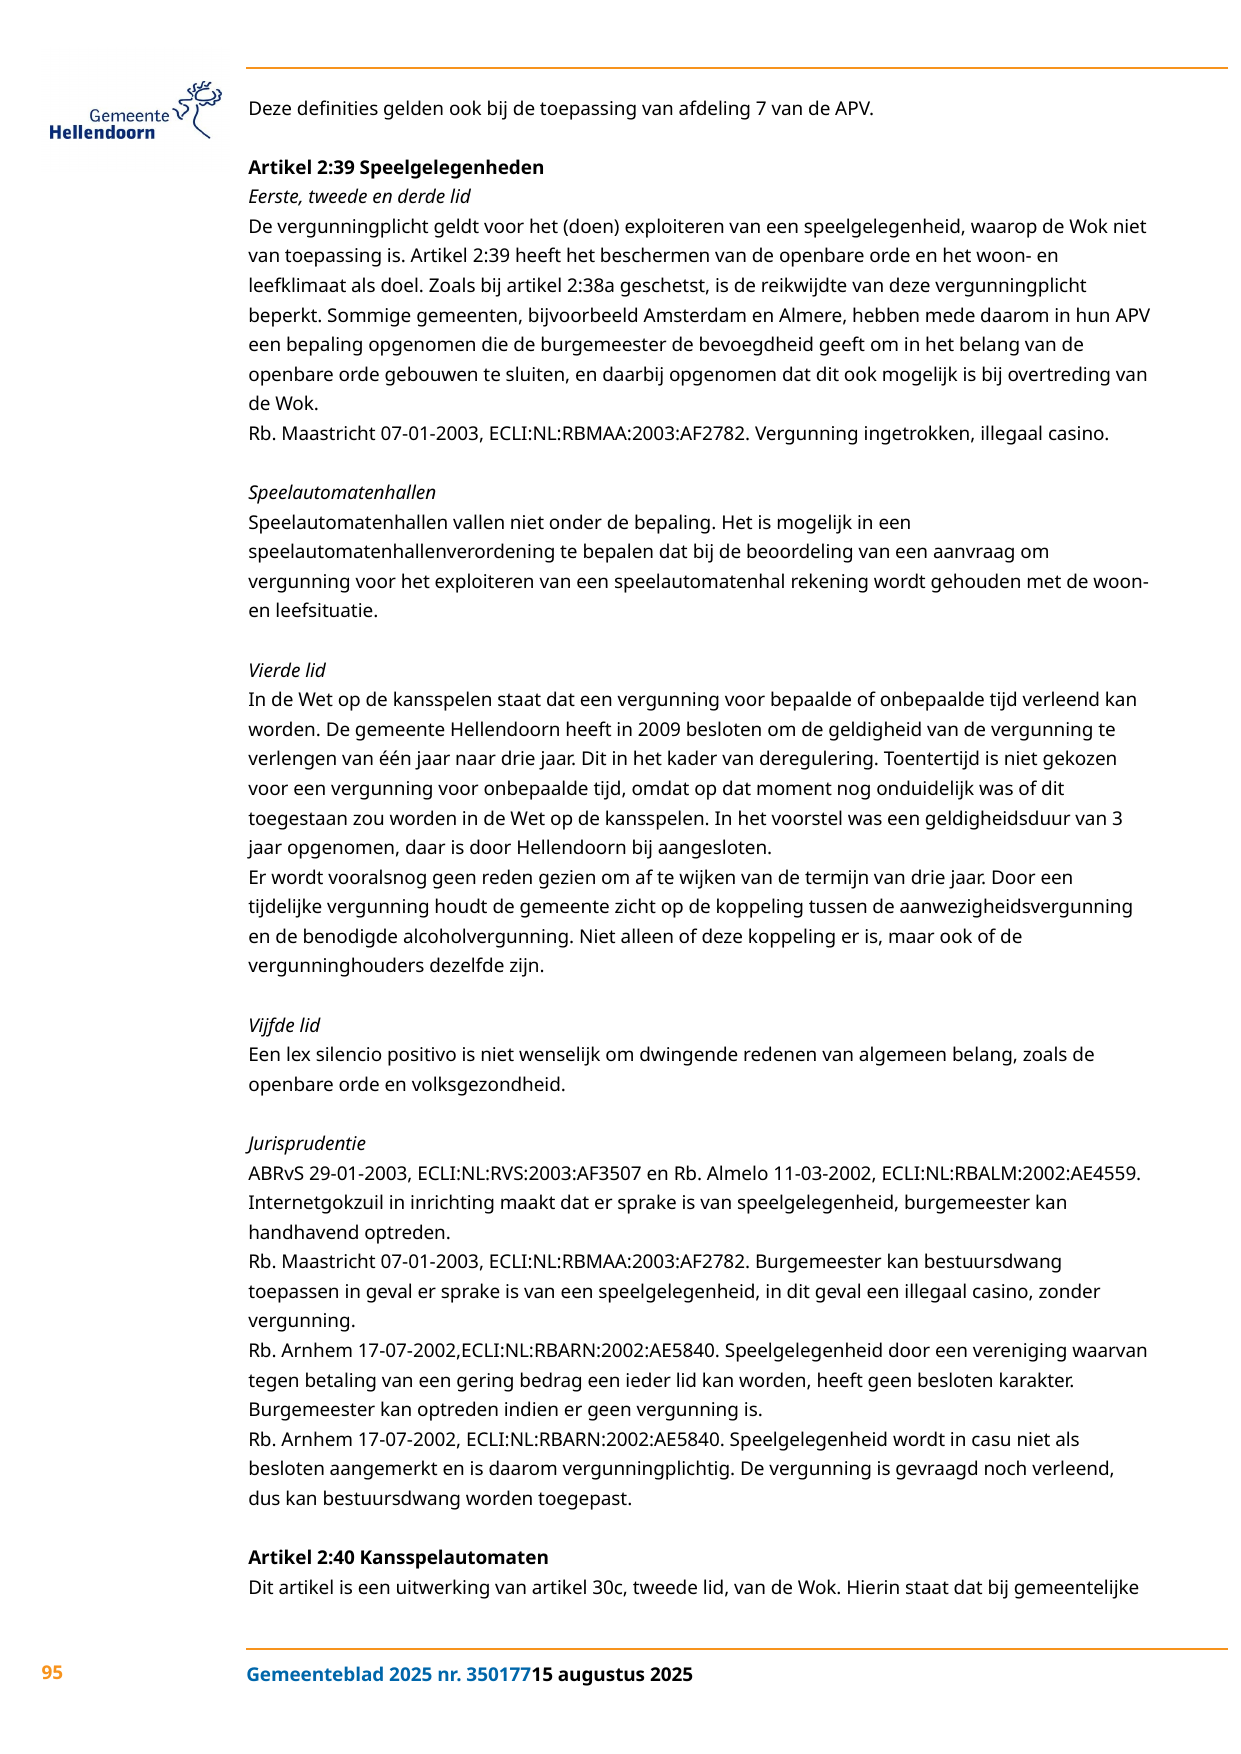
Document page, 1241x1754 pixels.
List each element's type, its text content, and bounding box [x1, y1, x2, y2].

text ABRvS 29-01-2003, ECLI:NL:RVS:2003:AF3507 en Rb. Almelo 11-03-2002, ECLI:NL:RBALM:2002:AE4559. Internetgokzuil in inrichting maakt dat er sprake is van speelgelegenheid, burgemeester kan handhavend optreden. [248, 1160, 1152, 1245]
text Vierde lid [248, 657, 1152, 683]
text Er wordt vooralsnog geen reden gezien om af te wijken van de termijn van drie jaar. Door een tijdelijke vergunning houdt de gemeente zicht op de koppeling tussen de aanwezigheidsvergunning en de benodigde alcoholvergunning. Niet alleen of deze koppeling er is, maar ook of de vergunninghouders dezelfde zijn. [248, 864, 1152, 978]
picture [41, 47, 231, 172]
text Rb. Arnhem 17-07-2002,ECLI:NL:RBARN:2002:AE5840. Speelgelegenheid door een vereniging waarvan tegen betaling van een gering bedrag een ieder lid kan worden, heeft geen besloten karakter. Burgemeester kan optreden indien er geen vergunning is. [248, 1337, 1152, 1422]
text Dit artikel is een uitwerking van artikel 30c, tweede lid, van de Wok. Hierin staat dat bij gemeentelijke [248, 1574, 1152, 1600]
text Artikel 2:39 Speelgelegenheden [248, 154, 1152, 180]
text Jurisprudentie [248, 1130, 1152, 1156]
text Speelautomatenhallen vallen niet onder de bepaling. Het is mogelijk in een speelautomatenhallenverordening te bepalen dat bij de beoordeling van een aanvraag om vergunning voor het exploiteren van een speelautomatenhal rekening wordt gehouden met de woon- en leefsituatie. [248, 509, 1152, 623]
text Een lex silencio positivo is niet wenselijk om dwingende redenen van algemeen belang, zoals de openbare orde en volksgezondheid. [248, 1041, 1152, 1097]
text Rb. Maastricht 07-01-2003, ECLI:NL:RBMAA:2003:AF2782. Vergunning ingetrokken, illegaal casino. [248, 420, 1152, 446]
text Artikel 2:40 Kansspelautomaten [248, 1544, 1152, 1570]
text De vergunningplicht geldt voor het (doen) exploiteren van een speelgelegenheid, waarop de Wok niet van toepassing is. Artikel 2:39 heeft het beschermen van de openbare orde en het woon- en leefklimaat als doel. Zoals bij artikel 2:38a geschetst, is de reikwijdte van deze vergunningplicht beperkt. Sommige gemeenten, bijvoorbeeld Amsterdam en Almere, hebben mede daarom in hun APV een bepaling opgenomen die de burgemeester de bevoegdheid geeft om in het belang van de openbare orde gebouwen te sluiten, en daarbij opgenomen dat dit ook mogelijk is bij overtreding van de Wok. [248, 213, 1152, 416]
text Eerste, tweede en derde lid [248, 183, 1152, 209]
text Rb. Maastricht 07-01-2003, ECLI:NL:RBMAA:2003:AF2782. Burgemeester kan bestuursdwang toepassen in geval er sprake is van een speelgelegenheid, in dit geval een illegaal casino, zonder vergunning. [248, 1248, 1152, 1333]
text Speelautomatenhallen [248, 479, 1152, 505]
text In de Wet op de kansspelen staat dat een vergunning voor bepaalde of onbepaalde tijd verleend kan worden. De gemeente Hellendoorn heeft in 2009 besloten om de geldigheid van de vergunning te verlengen van één jaar naar drie jaar. Dit in het kader van deregulering. Toentertijd is niet gekozen voor een vergunning voor onbepaalde tijd, omdat op dat moment nog onduidelijk was of dit toegestaan zou worden in de Wet op de kansspelen. In het voorstel was een geldigheidsduur van 3 jaar opgenomen, daar is door Hellendoorn bij aangesloten. [248, 686, 1152, 860]
text Vijfde lid [248, 1012, 1152, 1038]
text Deze definities gelden ook bij de toepassing van afdeling 7 van de APV. [248, 95, 1152, 121]
text Rb. Arnhem 17-07-2002, ECLI:NL:RBARN:2002:AE5840. Speelgelegenheid wordt in casu niet als besloten aangemerkt en is daarom vergunningplichtig. De vergunning is gevraagd noch verleend, dus kan bestuursdwang worden toegepast. [248, 1426, 1152, 1511]
